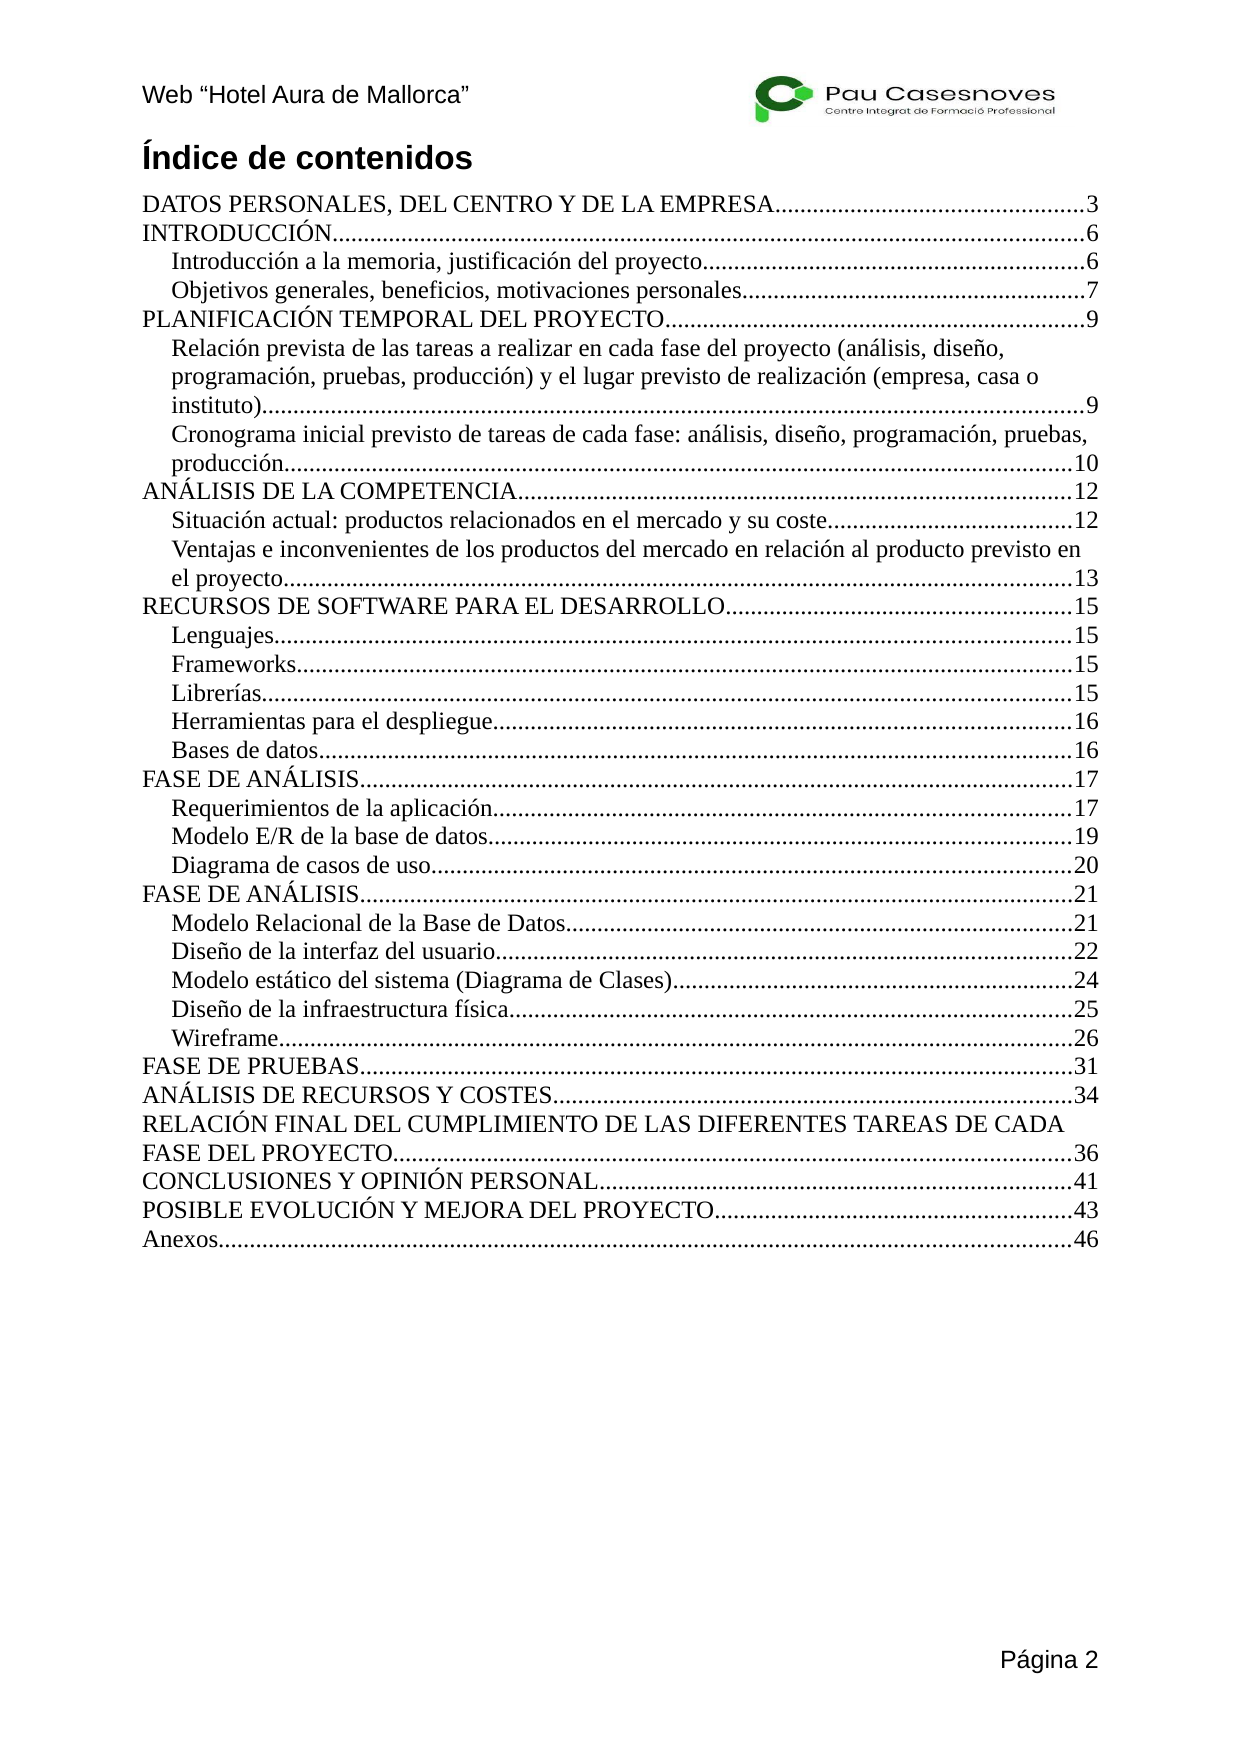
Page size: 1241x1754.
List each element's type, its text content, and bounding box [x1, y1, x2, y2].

text Modelo Relacional de la Base de Datos 21 [171, 908, 1098, 936]
text ANÁLISIS DE LA COMPETENCIA 12 [142, 476, 1098, 505]
text Librerías 15 [171, 678, 1098, 706]
text Wireframe 26 [171, 1023, 1098, 1051]
text Situación actual: productos relacionados en el mercado y su coste. 12 [171, 505, 1098, 534]
text Anexos 46 [142, 1224, 1098, 1253]
text Diseño de la infraestructura física 25 [171, 994, 1098, 1023]
picture [748, 72, 1075, 127]
text INTRODUCCIÓN 6 [142, 218, 1098, 246]
text Introducción a la memoria, justificación del proyecto. 6 [171, 246, 1098, 275]
text Requerimientos de la aplicación 17 [171, 793, 1098, 821]
text Modelo estático del sistema (Diagrama de Clases) 24 [171, 965, 1098, 994]
text Bases de datos 16 [171, 735, 1098, 764]
text Diagrama de casos de uso 20 [171, 850, 1098, 879]
text Diseño de la interfaz del usuario 22 [171, 936, 1098, 965]
text PLANIFICACIÓN TEMPORAL DEL PROYECTO 9 [142, 304, 1098, 333]
text RELACIÓN FINAL DEL CUMPLIMIENTO DE LAS DIFERENTES TAREAS DE CADA FASE DEL PROYECTO 36 [142, 1109, 1098, 1166]
text Herramientas para el despliegue 16 [171, 706, 1098, 735]
text DATOS PERSONALES, DEL CENTRO Y DE LA EMPRESA 3 [142, 189, 1098, 218]
text FASE DE ANÁLISIS 21 [142, 879, 1098, 908]
subtitle Índice de contenidos [142, 138, 1098, 176]
text FASE DE ANÁLISIS 17 [142, 764, 1098, 793]
text Objetivos generales, beneficios, motivaciones personales... 7 [171, 275, 1098, 304]
text Frameworks 15 [171, 649, 1098, 678]
text CONCLUSIONES Y OPINIÓN PERSONAL 41 [142, 1166, 1098, 1195]
text Cronograma inicial previsto de tareas de cada fase: análisis, diseño, programación, pruebas, producción. 10 [171, 419, 1098, 476]
text Lenguajes 15 [171, 620, 1098, 649]
text FASE DE PRUEBAS 31 [142, 1051, 1098, 1080]
text Relación prevista de las tareas a realizar en cada fase del proyecto (análisis, diseño, programación, pruebas, producción) y el lugar previsto de realización (empresa, casa o instituto) 9 [171, 333, 1098, 419]
text Ventajas e inconvenientes de los productos del mercado en relación al producto previsto en el proyecto. 13 [171, 534, 1098, 591]
text Modelo E/R de la base de datos 19 [171, 821, 1098, 850]
text RECURSOS DE SOFTWARE PARA EL DESARROLLO 15 [142, 591, 1098, 620]
text POSIBLE EVOLUCIÓN Y MEJORA DEL PROYECTO 43 [142, 1195, 1098, 1224]
text ANÁLISIS DE RECURSOS Y COSTES 34 [142, 1080, 1098, 1109]
